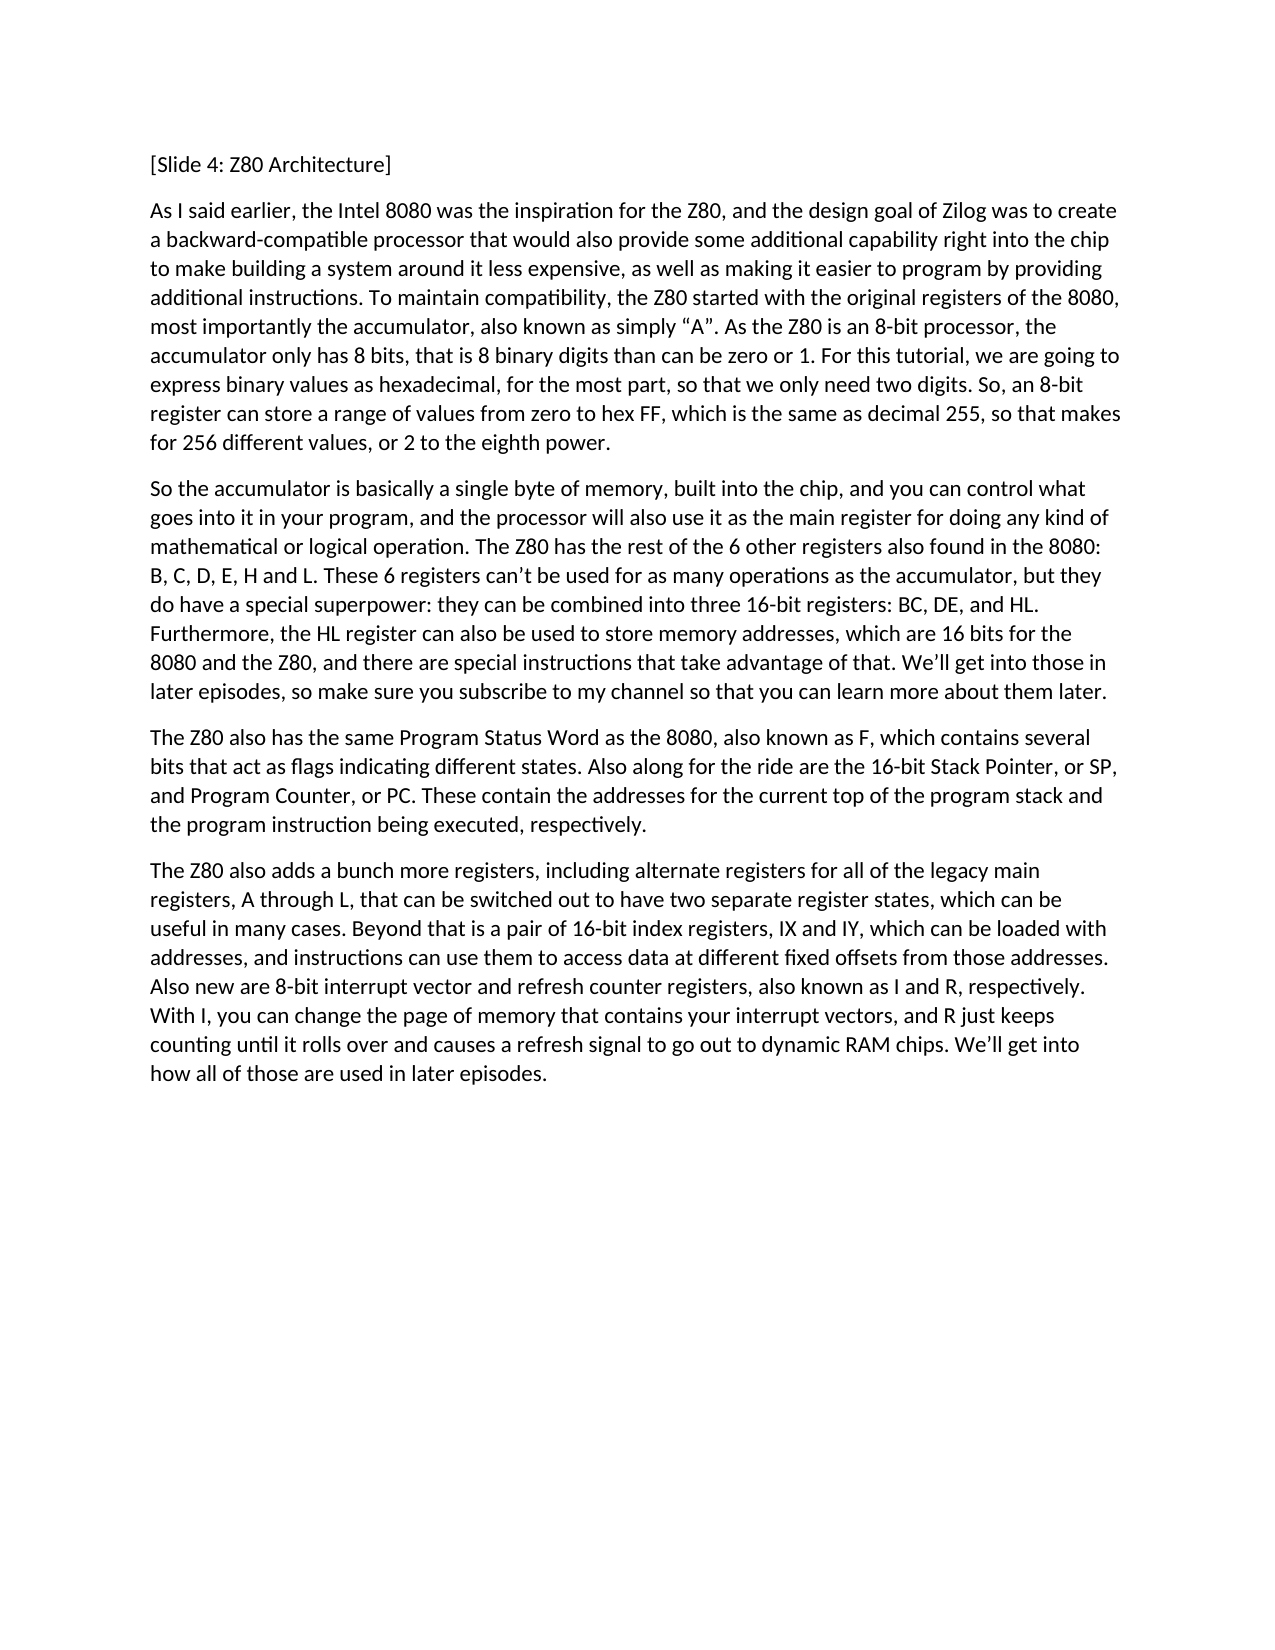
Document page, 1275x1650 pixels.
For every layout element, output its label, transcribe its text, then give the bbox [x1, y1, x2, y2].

text The Z80 also adds a bunch more registers, including alternate registers for all of the legacy main registers, A through L, that can be switched out to have two separate register states, which can be useful in many cases. Beyond that is a pair of 16-bit index registers, IX and IY, which can be loaded with addresses, and instructions can use them to access data at different fixed offsets from those addresses. Also new are 8-bit interrupt vector and refresh counter registers, also known as I and R, respectively. With I, you can change the page of memory that contains your interrupt vectors, and R just keeps counting until it rolls over and causes a refresh signal to go out to dynamic RAM chips. We’ll get into how all of those are used in later episodes. [150, 856, 1125, 1087]
text So the accumulator is basically a single byte of memory, built into the chip, and you can control what goes into it in your program, and the processor will also use it as the main register for doing any kind of mathematical or logical operation. The Z80 has the rest of the 6 other registers also found in the 8080: B, C, D, E, H and L. These 6 registers can’t be used for as many operations as the accumulator, but they do have a special superpower: they can be combined into three 16-bit registers: BC, DE, and HL. Furthermore, the HL register can also be used to store memory addresses, which are 16 bits for the 8080 and the Z80, and there are special instructions that take advantage of that. We’ll get into those in later episodes, so make sure you subscribe to my channel so that you can learn more about them later. [150, 474, 1125, 705]
text As I said earlier, the Intel 8080 was the inspiration for the Z80, and the design goal of Zilog was to create a backward-compatible processor that would also provide some additional capability right into the chip to make building a system around it less expensive, as well as making it easier to program by providing additional instructions. To maintain compatibility, the Z80 started with the original registers of the 8080, most importantly the accumulator, also known as simply “A”. As the Z80 is an 8-bit processor, the accumulator only has 8 bits, that is 8 binary digits than can be zero or 1. For this tutorial, we are going to express binary values as hexadecimal, for the most part, so that we only need two digits. So, an 8-bit register can store a range of values from zero to hex FF, which is the same as decimal 255, so that makes for 256 different values, or 2 to the eighth power. [150, 196, 1125, 456]
text [Slide 4: Z80 Architecture] [150, 150, 1125, 178]
text The Z80 also has the same Program Status Word as the 8080, also known as F, which contains several bits that act as flags indicating different states. Also along for the ride are the 16-bit Stack Pointer, or SP, and Program Counter, or PC. These contain the addresses for the current top of the program stack and the program instruction being executed, respectively. [150, 723, 1125, 838]
